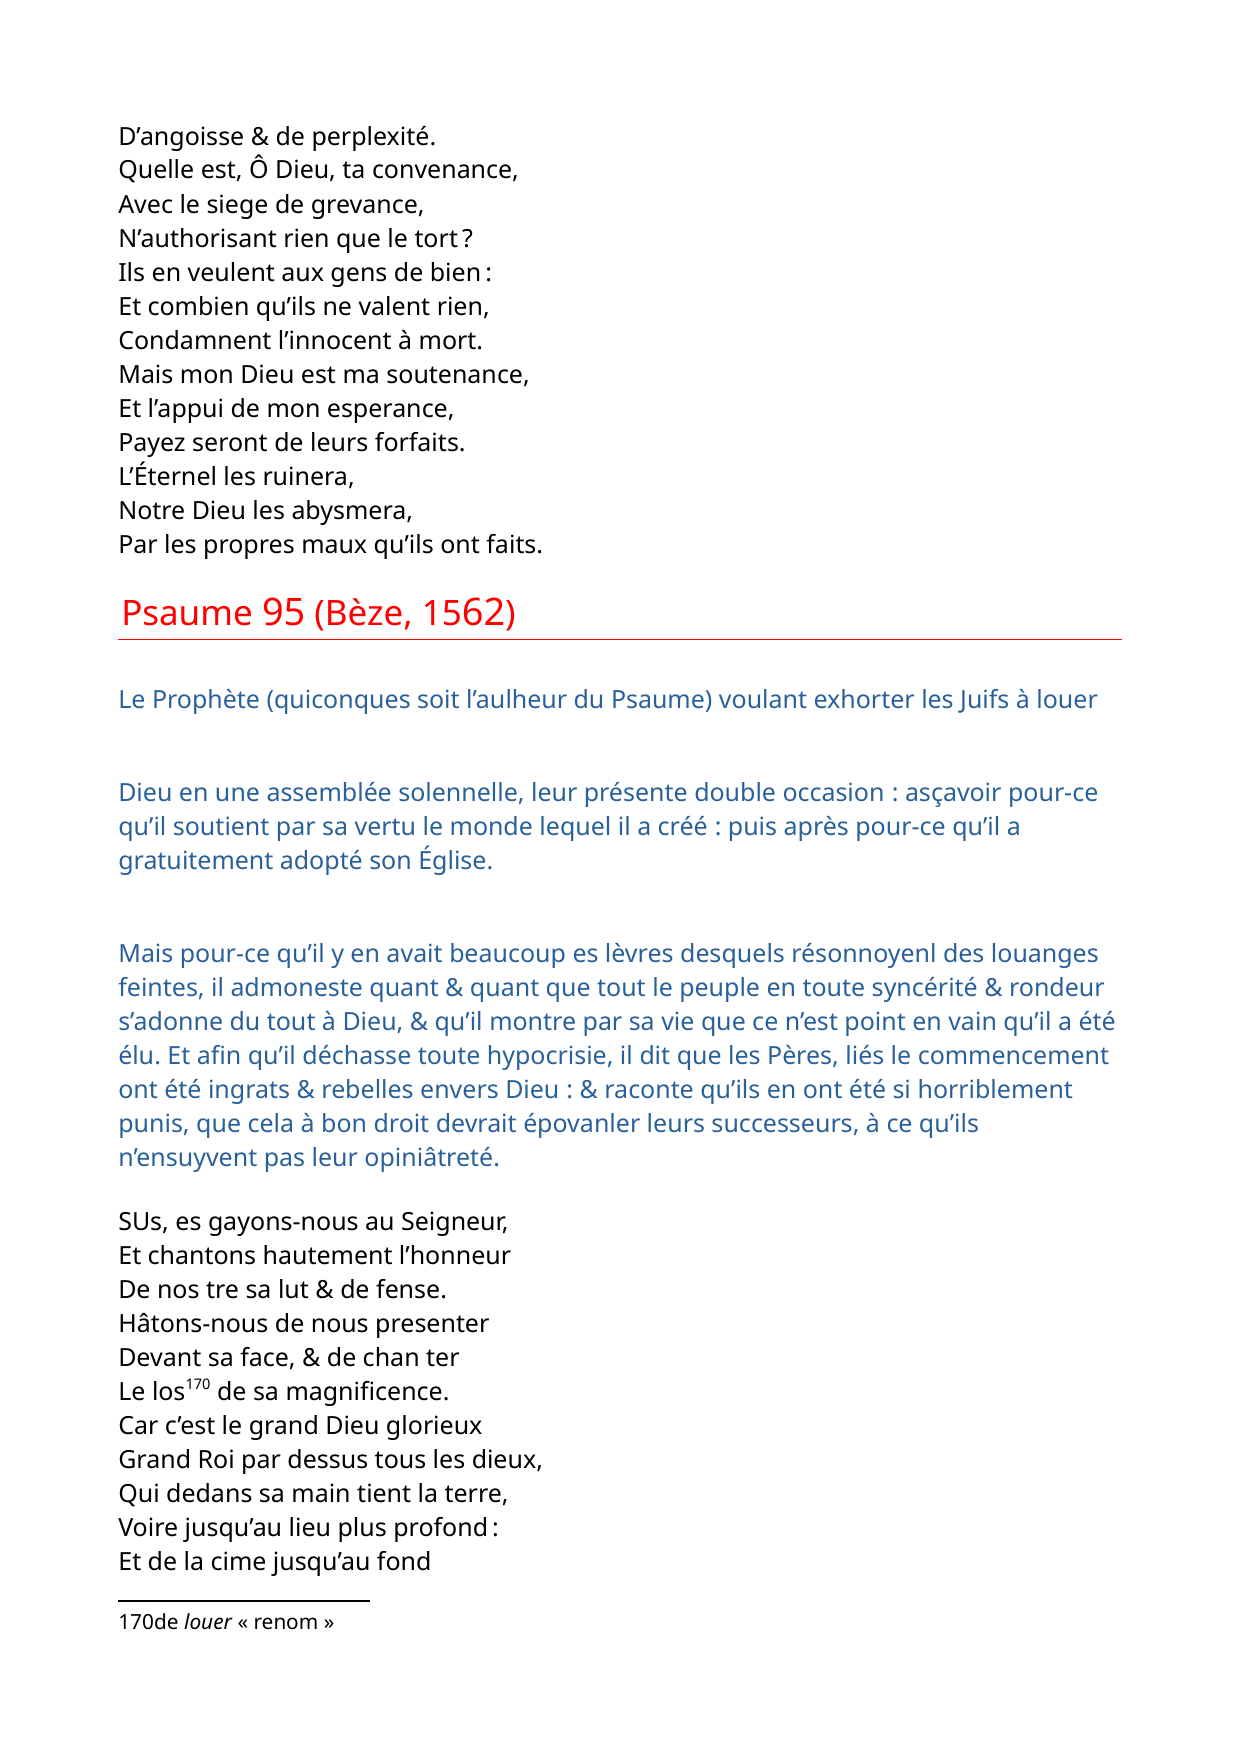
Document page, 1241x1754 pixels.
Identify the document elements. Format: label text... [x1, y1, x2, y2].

text Grand Roi par dessus tous les dieux, [118, 1442, 1122, 1476]
text Et chantons hautement l’honneur [118, 1237, 1122, 1272]
text Le los de sa magnificence. [118, 1374, 1122, 1408]
text Par les propres maux qu’ils ont faits. [118, 527, 1122, 561]
text L’Éternel les ruinera, [118, 459, 1122, 493]
text SUs, es gayons-nous au Seigneur, [118, 1203, 1122, 1237]
text Notre Dieu les abysmera, [118, 493, 1122, 527]
text Le Prophète (quiconques soit l’aulheur du Psaume) voulant exhorter les Juifs à louer [118, 681, 1122, 715]
text Qui dedans sa main tient la terre, [118, 1476, 1122, 1510]
text Ils en veulent aux gens de bien : [118, 254, 1122, 288]
text Et de la cime jusqu’au fond [118, 1544, 1122, 1578]
text D’angoisse & de perplexité. [118, 118, 1122, 152]
text Devant sa face, & de chan ter [118, 1340, 1122, 1374]
text Voire jusqu’au lieu plus profond : [118, 1510, 1122, 1544]
text N’authorisant rien que le tort ? [118, 220, 1122, 254]
text Et l’appui de mon esperance, [118, 391, 1122, 425]
text Hâtons-nous de nous presenter [118, 1306, 1122, 1340]
text Mais pour-ce qu’il y en avait beaucoup es lèvres desquels résonnoyenl des louanges feintes, il admoneste quant & quant que tout le peuple en toute syncérité & rondeur s’adonne du tout à Dieu, & qu’il montre par sa vie que ce n’est point en vain qu’il a été élu. Et afin qu’il déchasse toute hypocrisie, il dit que les Pères, liés le commencement ont été ingrats & rebelles envers Dieu : & raconte qu’ils en ont été si horriblement punis, que cela à bon droit devrait épovanler leurs successeurs, à ce qu’ils n’ensuyvent pas leur opiniâtreté. [118, 936, 1122, 1174]
subtitle Psaume 95 (Bèze, 1562) [118, 582, 1122, 639]
text Quelle est, Ô Dieu, ta convenance, [118, 152, 1122, 186]
text de louer « renom » [118, 1607, 1122, 1636]
text Mais mon Dieu est ma soutenance, [118, 357, 1122, 391]
text Et combien qu’ils ne valent rien, [118, 288, 1122, 322]
text Condamnent l’innocent à mort. [118, 322, 1122, 357]
text Car c’est le grand Dieu glorieux [118, 1408, 1122, 1442]
text De nos tre sa lut & de fense. [118, 1272, 1122, 1306]
text Avec le siege de grevance, [118, 186, 1122, 220]
text Payez seront de leurs forfaits. [118, 425, 1122, 459]
text Dieu en une assemblée solennelle, leur présente double occasion : asçavoir pour-ce qu’il soutient par sa vertu le monde lequel il a créé : puis après pour-ce qu’il a gratuitement adopté son Église. [118, 774, 1122, 877]
